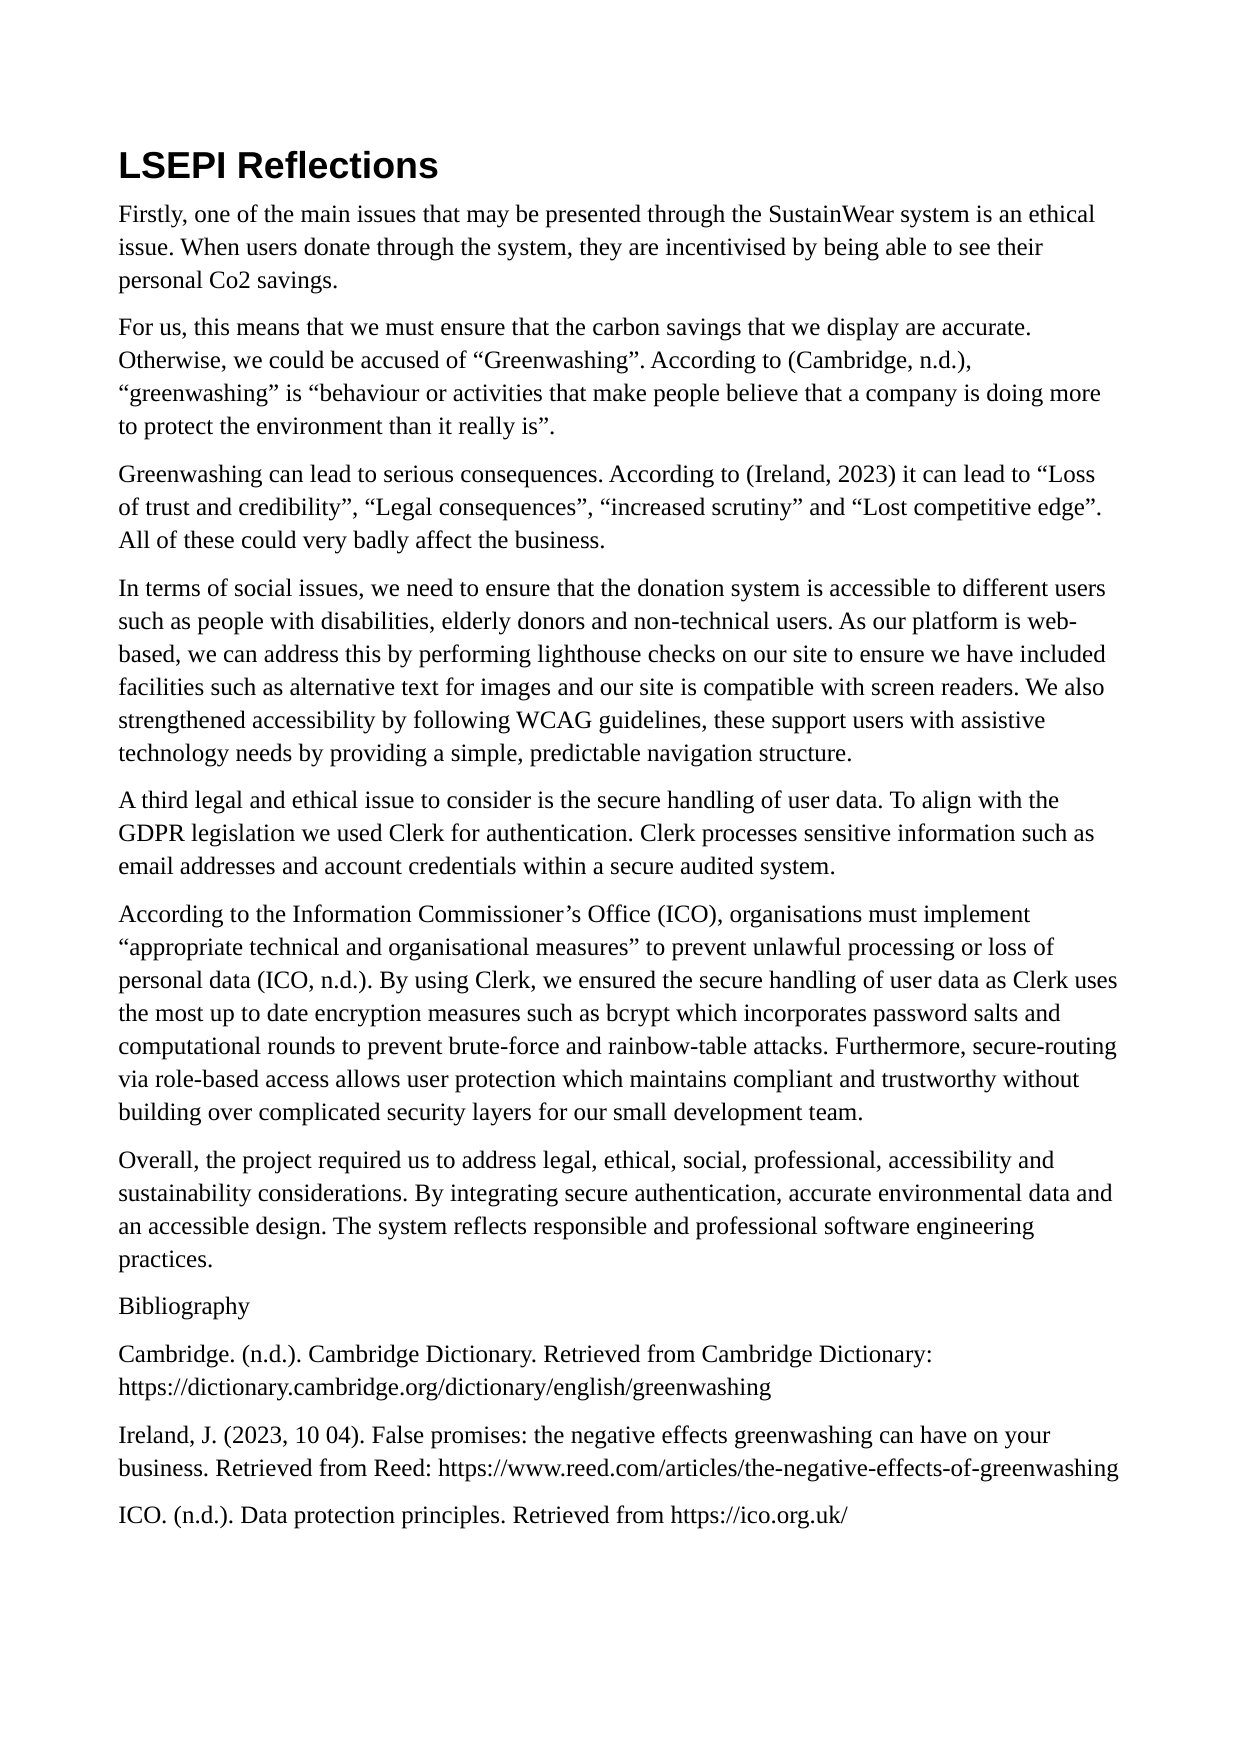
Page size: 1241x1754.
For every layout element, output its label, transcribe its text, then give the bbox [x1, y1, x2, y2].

text A third legal and ethical issue to consider is the secure handling of user data. To align with the GDPR legislation we used Clerk for authentication. Clerk processes sensitive information such as email addresses and account credentials within a secure audited system. [118, 785, 1122, 880]
text Cambridge. (n.d.). Cambridge Dictionary. Retrieved from Cambridge Dictionary: https://dictionary.cambridge.org/dictionary/english/greenwashing [118, 1339, 1122, 1401]
subtitle LSEPI Reflections [118, 143, 1122, 186]
text Overall, the project required us to address legal, ethical, social, professional, accessibility and sustainability considerations. By integrating secure authentication, accurate environmental data and an accessible design. The system reflects responsible and professional software engineering practices. [118, 1145, 1122, 1273]
text According to the Information Commissioner’s Office (ICO), organisations must implement “appropriate technical and organisational measures” to prevent unlawful processing or loss of personal data (ICO, n.d.). By using Clerk, we ensured the secure handling of user data as Clerk uses the most up to date encryption measures such as bcrypt which incorporates password salts and computational rounds to prevent brute-force and rainbow-table attacks. Furthermore, secure-routing via role-based access allows user protection which maintains compliant and trustworthy without building over complicated security layers for our small development team. [118, 899, 1122, 1126]
text In terms of social issues, we need to ensure that the donation system is accessible to different users such as people with disabilities, elderly donors and non-technical users. As our platform is web-based, we can address this by performing lighthouse checks on our site to ensure we have included facilities such as alternative text for images and our site is compatible with screen readers. We also strengthened accessibility by following WCAG guidelines, these support users with assistive technology needs by providing a simple, predictable navigation structure. [118, 573, 1122, 767]
text Greenwashing can lead to serious consequences. According to (Ireland, 2023) it can lead to “Loss of trust and credibility”, “Legal consequences”, “increased scrutiny” and “Lost competitive edge”. All of these could very badly affect the business. [118, 459, 1122, 554]
text Bibliography [118, 1291, 1122, 1320]
text ICO. (n.d.). Data protection principles. Retrieved from https://ico.org.uk/ [118, 1500, 1122, 1529]
text Ireland, J. (2023, 10 04). False promises: the negative effects greenwashing can have on your business. Retrieved from Reed: https://www.reed.com/articles/the-negative-effects-of-greenwashing [118, 1420, 1122, 1481]
text For us, this means that we must ensure that the carbon savings that we display are accurate. Otherwise, we could be accused of “Greenwashing”. According to (Cambridge, n.d.), “greenwashing” is “behaviour or activities that make people believe that a company is doing more to protect the environment than it really is”. [118, 312, 1122, 440]
text Firstly, one of the main issues that may be presented through the SustainWear system is an ethical issue. When users donate through the system, they are incentivised by being able to see their personal Co2 savings. [118, 199, 1122, 293]
